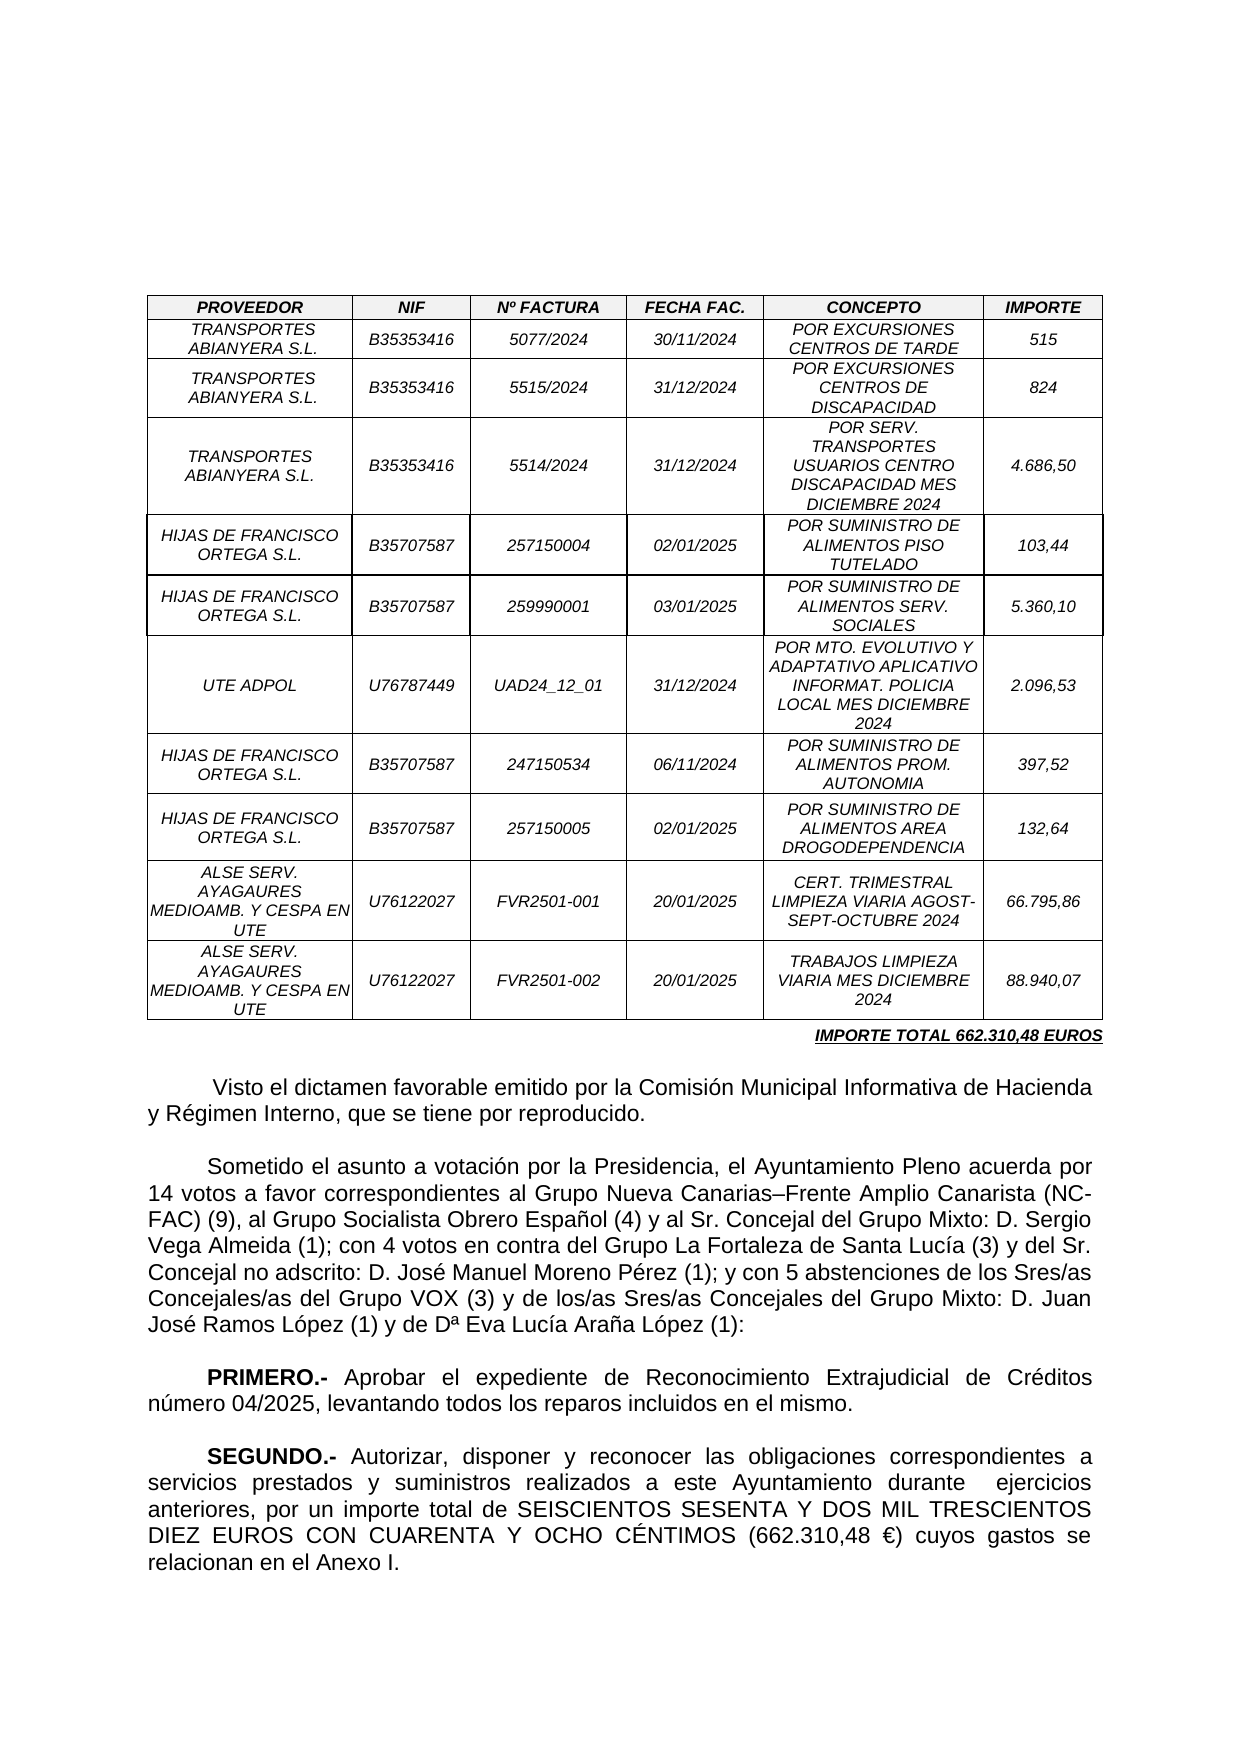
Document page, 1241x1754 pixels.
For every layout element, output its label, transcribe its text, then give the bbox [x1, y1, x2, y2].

table_cell 02/01/2025 [628, 515, 763, 574]
table_cell 4.686,50 [984, 418, 1102, 513]
table_cell POR MTO. EVOLUTIVO Y ADAPTATIVO APLICATIVO INFORMAT. POLICIA LOCAL MES DICIEMBRE 2024 [764, 636, 983, 733]
table_cell [147, 1020, 352, 1050]
table_header FECHA FAC. [627, 296, 763, 319]
table_cell 515 [984, 320, 1102, 358]
table_cell 31/12/2024 [627, 359, 763, 417]
table_cell 88.940,07 [984, 941, 1102, 1019]
table_cell IMPORTE TOTAL 662.310,48 EUROS [627, 1020, 1103, 1050]
table_cell CERT. TRIMESTRAL LIMPIEZA VIARIA AGOST-SEPT-OCTUBRE 2024 [764, 861, 983, 939]
table_cell ALSE SERV. AYAGAURES MEDIOAMB. Y CESPA EN UTE [148, 941, 352, 1019]
table_cell 5515/2024 [471, 359, 626, 417]
table_cell HIJAS DE FRANCISCO ORTEGA S.L. [148, 515, 351, 574]
table_cell POR EXCURSIONES CENTROS DE TARDE [764, 320, 983, 358]
table_cell TRANSPORTES ABIANYERA S.L. [148, 418, 352, 513]
table_cell U76122027 [353, 941, 470, 1019]
table_cell B35353416 [353, 359, 470, 417]
table_cell 5514/2024 [471, 418, 626, 513]
text Visto el dictamen favorable emitido por la Comisión Municipal Informativa de Hacienda y Régimen Interno, que se tiene por reproducido. [148, 1074, 1092, 1127]
table_cell HIJAS DE FRANCISCO ORTEGA S.L. [148, 794, 352, 860]
table_cell 5.360,10 [985, 576, 1102, 635]
table_cell 132,64 [984, 794, 1102, 860]
table_cell POR SERV. TRANSPORTES USUARIOS CENTRO DISCAPACIDAD MES DICIEMBRE 2024 [764, 418, 983, 513]
table_cell TRABAJOS LIMPIEZA VIARIA MES DICIEMBRE 2024 [764, 941, 983, 1019]
table_cell 31/12/2024 [627, 418, 763, 513]
table_cell 30/11/2024 [627, 320, 763, 358]
table_cell POR EXCURSIONES CENTROS DE DISCAPACIDAD [764, 359, 983, 417]
text SEGUNDO.- Autorizar, disponer y reconocer las obligaciones correspondientes a servicios prestados y suministros realizados a este Ayuntamiento durante ejercicios anteriores, por un importe total de SEISCIENTOS SESENTA Y DOS MIL TRESCIENTOS DIEZ EUROS CON CUARENTA Y OCHO CÉNTIMOS (662.310,48 €) cuyos gastos se relacionan en el Anexo I. [148, 1443, 1092, 1575]
table_cell 66.795,86 [984, 861, 1102, 939]
table_cell POR SUMINISTRO DE ALIMENTOS AREA DROGODEPENDENCIA [764, 794, 983, 860]
table_cell 02/01/2025 [627, 794, 763, 860]
table_cell 06/11/2024 [627, 734, 763, 793]
table_cell POR SUMINISTRO DE ALIMENTOS PROM. AUTONOMIA [764, 734, 983, 793]
table_cell [470, 1020, 627, 1050]
table_cell FVR2501-002 [471, 941, 626, 1019]
table_cell B35707587 [353, 794, 470, 860]
table_cell B35707587 [353, 734, 470, 793]
table_cell 31/12/2024 [627, 636, 763, 733]
table_cell 20/01/2025 [627, 941, 763, 1019]
table_cell TRANSPORTES ABIANYERA S.L. [148, 320, 352, 358]
table_cell POR SUMINISTRO DE ALIMENTOS PISO TUTELADO [765, 515, 983, 574]
table_cell 247150534 [471, 734, 626, 793]
table_cell 259990001 [471, 576, 626, 635]
table_cell B35353416 [353, 320, 470, 358]
table_cell 20/01/2025 [627, 861, 763, 939]
table_cell 257150005 [471, 794, 626, 860]
table_cell POR SUMINISTRO DE ALIMENTOS SERV. SOCIALES [765, 576, 983, 635]
table_cell 03/01/2025 [628, 576, 763, 635]
table_cell B35707587 [353, 515, 469, 574]
table_header CONCEPTO [764, 296, 983, 319]
table_cell 397,52 [984, 734, 1102, 793]
table_cell U76122027 [353, 861, 470, 939]
table_header NIF [353, 296, 470, 319]
table_header PROVEEDOR [148, 296, 352, 319]
table_cell HIJAS DE FRANCISCO ORTEGA S.L. [148, 734, 352, 793]
table_cell 103,44 [985, 515, 1102, 574]
table_cell [352, 1020, 470, 1050]
table_cell B35707587 [353, 576, 469, 635]
table_header IMPORTE [984, 296, 1102, 319]
table_cell 5077/2024 [471, 320, 626, 358]
table_cell UTE ADPOL [148, 636, 352, 733]
table_cell 824 [984, 359, 1102, 417]
table_cell 2.096,53 [984, 636, 1102, 733]
table_cell HIJAS DE FRANCISCO ORTEGA S.L. [148, 576, 351, 635]
table_cell UAD24_12_01 [471, 636, 626, 733]
table_cell B35353416 [353, 418, 470, 513]
text Sometido el asunto a votación por la Presidencia, el Ayuntamiento Pleno acuerda por 14 votos a favor correspondientes al Grupo Nueva Canarias–Frente Amplio Canarista (NC-FAC) (9), al Grupo Socialista Obrero Español (4) y al Sr. Concejal del Grupo Mixto: D. Sergio Vega Almeida (1); con 4 votos en contra del Grupo La Fortaleza de Santa Lucía (3) y del Sr. Concejal no adscrito: D. José Manuel Moreno Pérez (1); y con 5 abstenciones de los Sres/as Concejales/as del Grupo VOX (3) y de los/as Sres/as Concejales del Grupo Mixto: D. Juan José Ramos López (1) y de Dª Eva Lucía Araña López (1): [148, 1153, 1092, 1338]
table_cell U76787449 [353, 636, 470, 733]
table_header Nº FACTURA [471, 296, 626, 319]
table_cell FVR2501-001 [471, 861, 626, 939]
table_cell 257150004 [471, 515, 626, 574]
table_cell TRANSPORTES ABIANYERA S.L. [148, 359, 352, 417]
text PRIMERO.- Aprobar el expediente de Reconocimiento Extrajudicial de Créditos número 04/2025, levantando todos los reparos incluidos en el mismo. [148, 1364, 1092, 1417]
table_cell ALSE SERV. AYAGAURES MEDIOAMB. Y CESPA EN UTE [148, 861, 352, 939]
